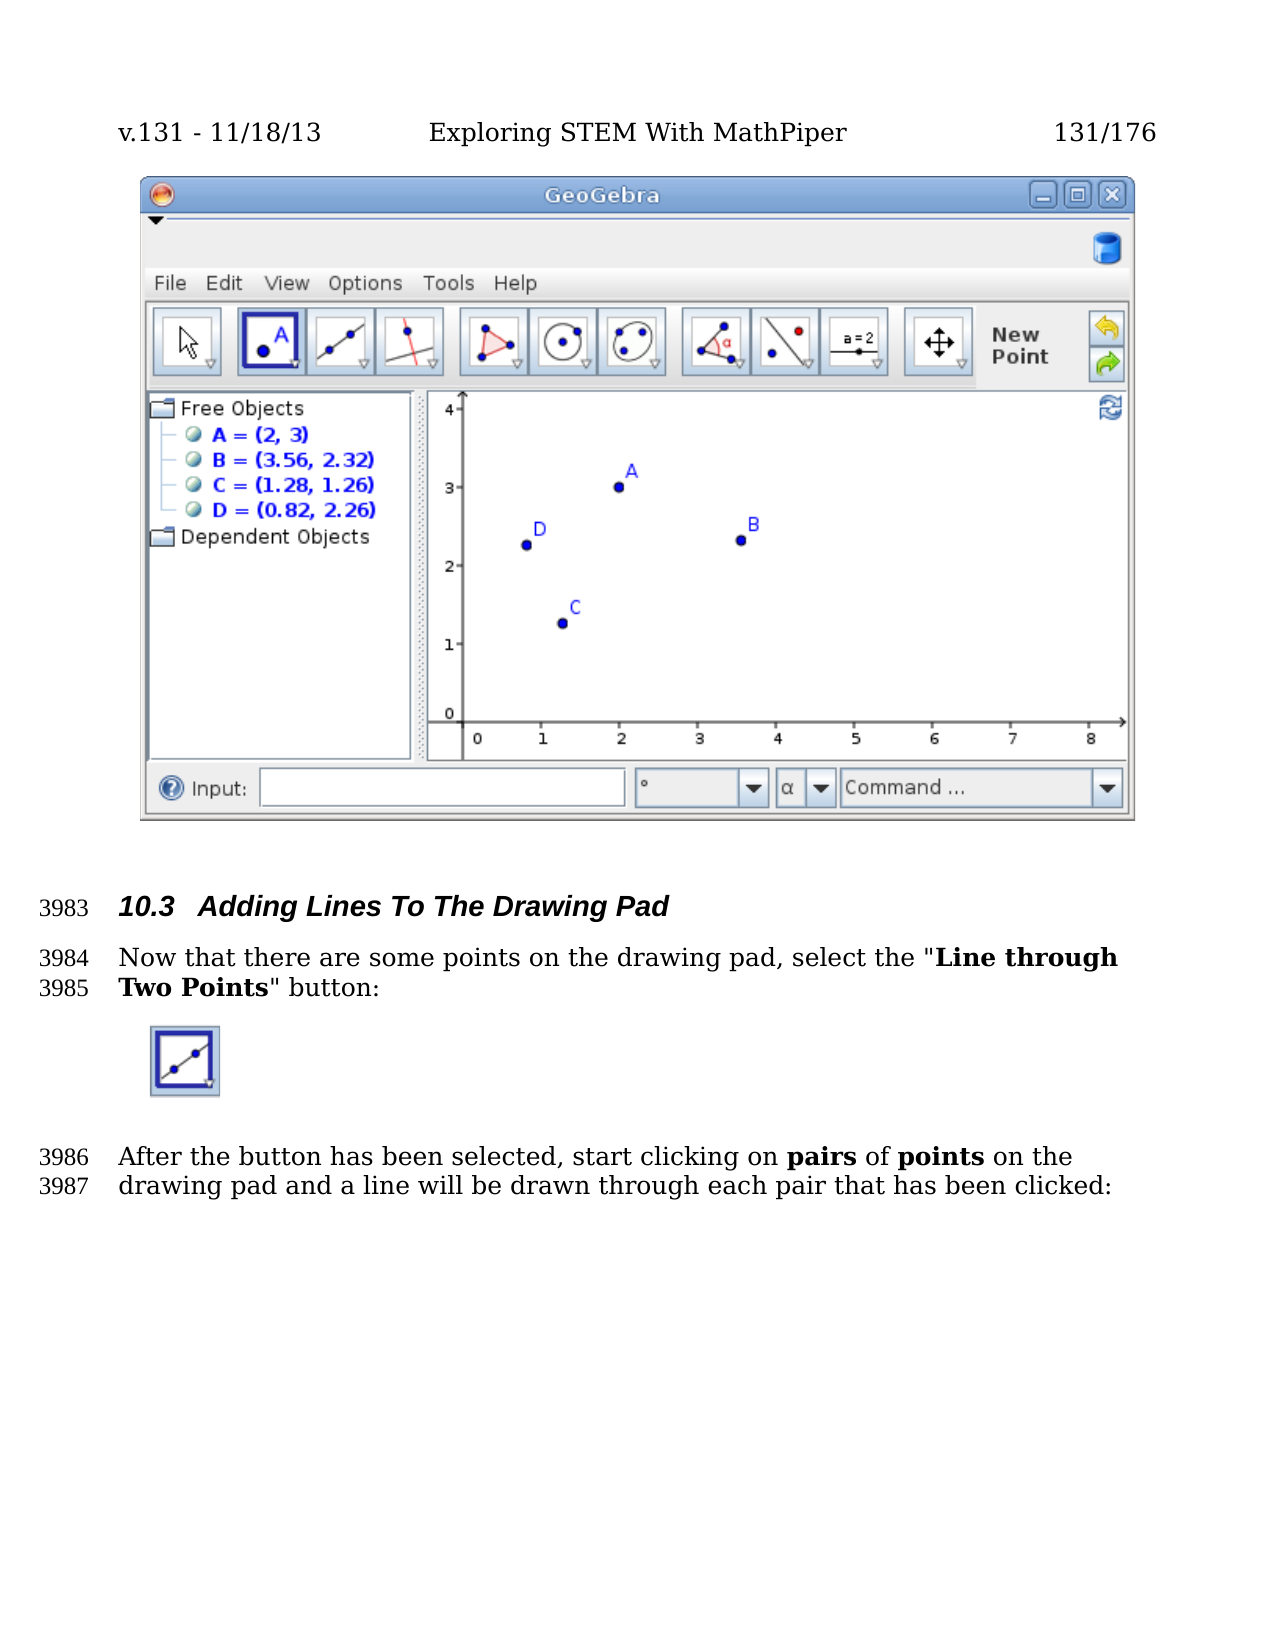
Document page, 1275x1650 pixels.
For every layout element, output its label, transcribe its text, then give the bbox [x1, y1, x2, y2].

text Now that there are some points on the drawing pad, select the "Line through Two Points" button: [118, 943, 1157, 1002]
subtitle Adding Lines To The Drawing Pad [118, 889, 1157, 922]
picture [149, 1024, 221, 1098]
picture [140, 176, 1136, 821]
text After the button has been selected, start clicking on pairs of points on the drawing pad and a line will be drawn through each pair that has been clicked: [118, 1142, 1157, 1200]
